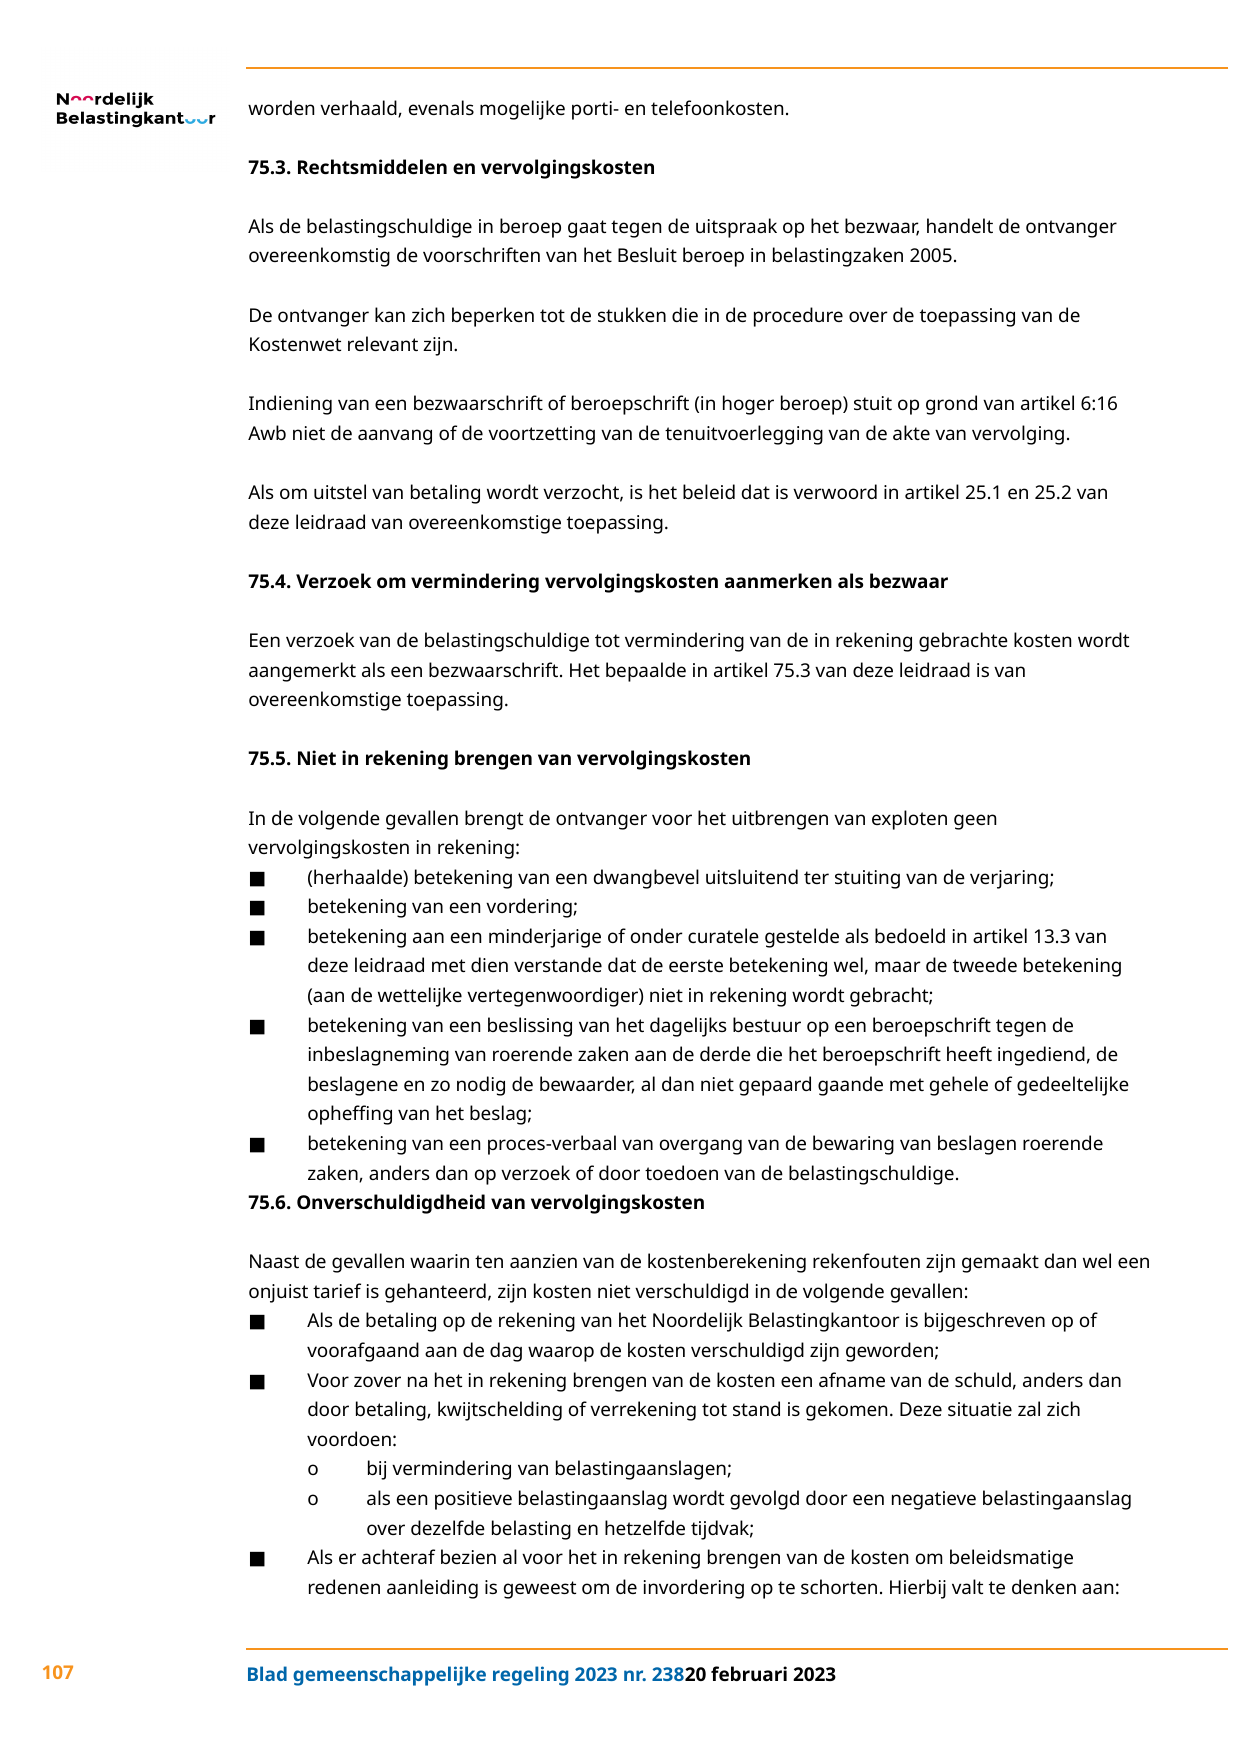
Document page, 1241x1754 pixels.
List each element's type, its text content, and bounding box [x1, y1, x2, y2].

list betekening van een proces-verbaal van overgang van de bewaring van beslagen roerende zaken, anders dan op verzoek of door toedoen van de belastingschuldige. [248, 1130, 1152, 1186]
text De ontvanger kan zich beperken tot de stukken die in de procedure over de toepassing van de Kostenwet relevant zijn. [248, 302, 1152, 357]
text Een verzoek van de belastingschuldige tot vermindering van de in rekening gebrachte kosten wordt aangemerkt als een bezwaarschrift. Het bepaalde in artikel 75.3 van deze leidraad is van overeenkomstige toepassing. [248, 627, 1152, 712]
list Als de betaling op de rekening van het Noordelijk Belastingkantoor is bijgeschreven op of voorafgaand aan de dag waarop de kosten verschuldigd zijn geworden; [248, 1308, 1152, 1363]
text Indiening van een bezwaarschrift of beroepschrift (in hoger beroep) stuit op grond van artikel 6:16 Awb niet de aanvang of de voortzetting van de tenuitvoerlegging van de akte van vervolging. [248, 391, 1152, 446]
list als een positieve belastingaanslag wordt gevolgd door een negatieve belastingaanslag over dezelfde belasting en hetzelfde tijdvak; [307, 1485, 1152, 1541]
text 75.3. Rechtsmiddelen en vervolgingskosten [248, 154, 1152, 180]
text 75.6. Onverschuldigdheid van vervolgingskosten [248, 1189, 1152, 1215]
text In de volgende gevallen brengt de ontvanger voor het uitbrengen van exploten geen vervolgingskosten in rekening: [248, 805, 1152, 860]
text Naast de gevallen waarin ten aanzien van de kostenberekening rekenfouten zijn gemaakt dan wel een onjuist tarief is gehanteerd, zijn kosten niet verschuldigd in de volgende gevallen: [248, 1248, 1152, 1304]
text 75.4. Verzoek om vermindering vervolgingskosten aanmerken als bezwaar [248, 568, 1152, 594]
list betekening aan een minderjarige of onder curatele gestelde als bedoeld in artikel 13.3 van deze leidraad met dien verstande dat de eerste betekening wel, maar de tweede betekening (aan de wettelijke vertegenwoordiger) niet in rekening wordt gebracht; [248, 923, 1152, 1008]
list betekening van een beslissing van het dagelijks bestuur op een beroepschrift tegen de inbeslagneming van roerende zaken aan de derde die het beroepschrift heeft ingediend, de beslagene en zo nodig de bewaarder, al dan niet gepaard gaande met gehele of gedeeltelijke opheffing van het beslag; [248, 1012, 1152, 1126]
text Als om uitstel van betaling wordt verzocht, is het beleid dat is verwoord in artikel 25.1 en 25.2 van deze leidraad van overeenkomstige toepassing. [248, 479, 1152, 535]
text 75.5. Niet in rekening brengen van vervolgingskosten [248, 746, 1152, 771]
picture [41, 47, 231, 172]
list (herhaalde) betekening van een dwangbevel uitsluitend ter stuiting van de verjaring; [248, 864, 1152, 890]
list Voor zover na het in rekening brengen van de kosten een afname van de schuld, anders dan door betaling, kwijtschelding of verrekening tot stand is gekomen. Deze situatie zal zich voordoen: [248, 1367, 1152, 1452]
list betekening van een vordering; [248, 893, 1152, 919]
text Als de belastingschuldige in beroep gaat tegen de uitspraak op het bezwaar, handelt de ontvanger overeenkomstig de voorschriften van het Besluit beroep in belastingzaken 2005. [248, 213, 1152, 268]
list Als er achteraf bezien al voor het in rekening brengen van de kosten om beleidsmatige redenen aanleiding is geweest om de invordering op te schorten. Hierbij valt te denken aan: [248, 1544, 1152, 1600]
list bij vermindering van belastingaanslagen; [307, 1456, 1152, 1481]
text worden verhaald, evenals mogelijke porti- en telefoonkosten. [248, 95, 1152, 121]
